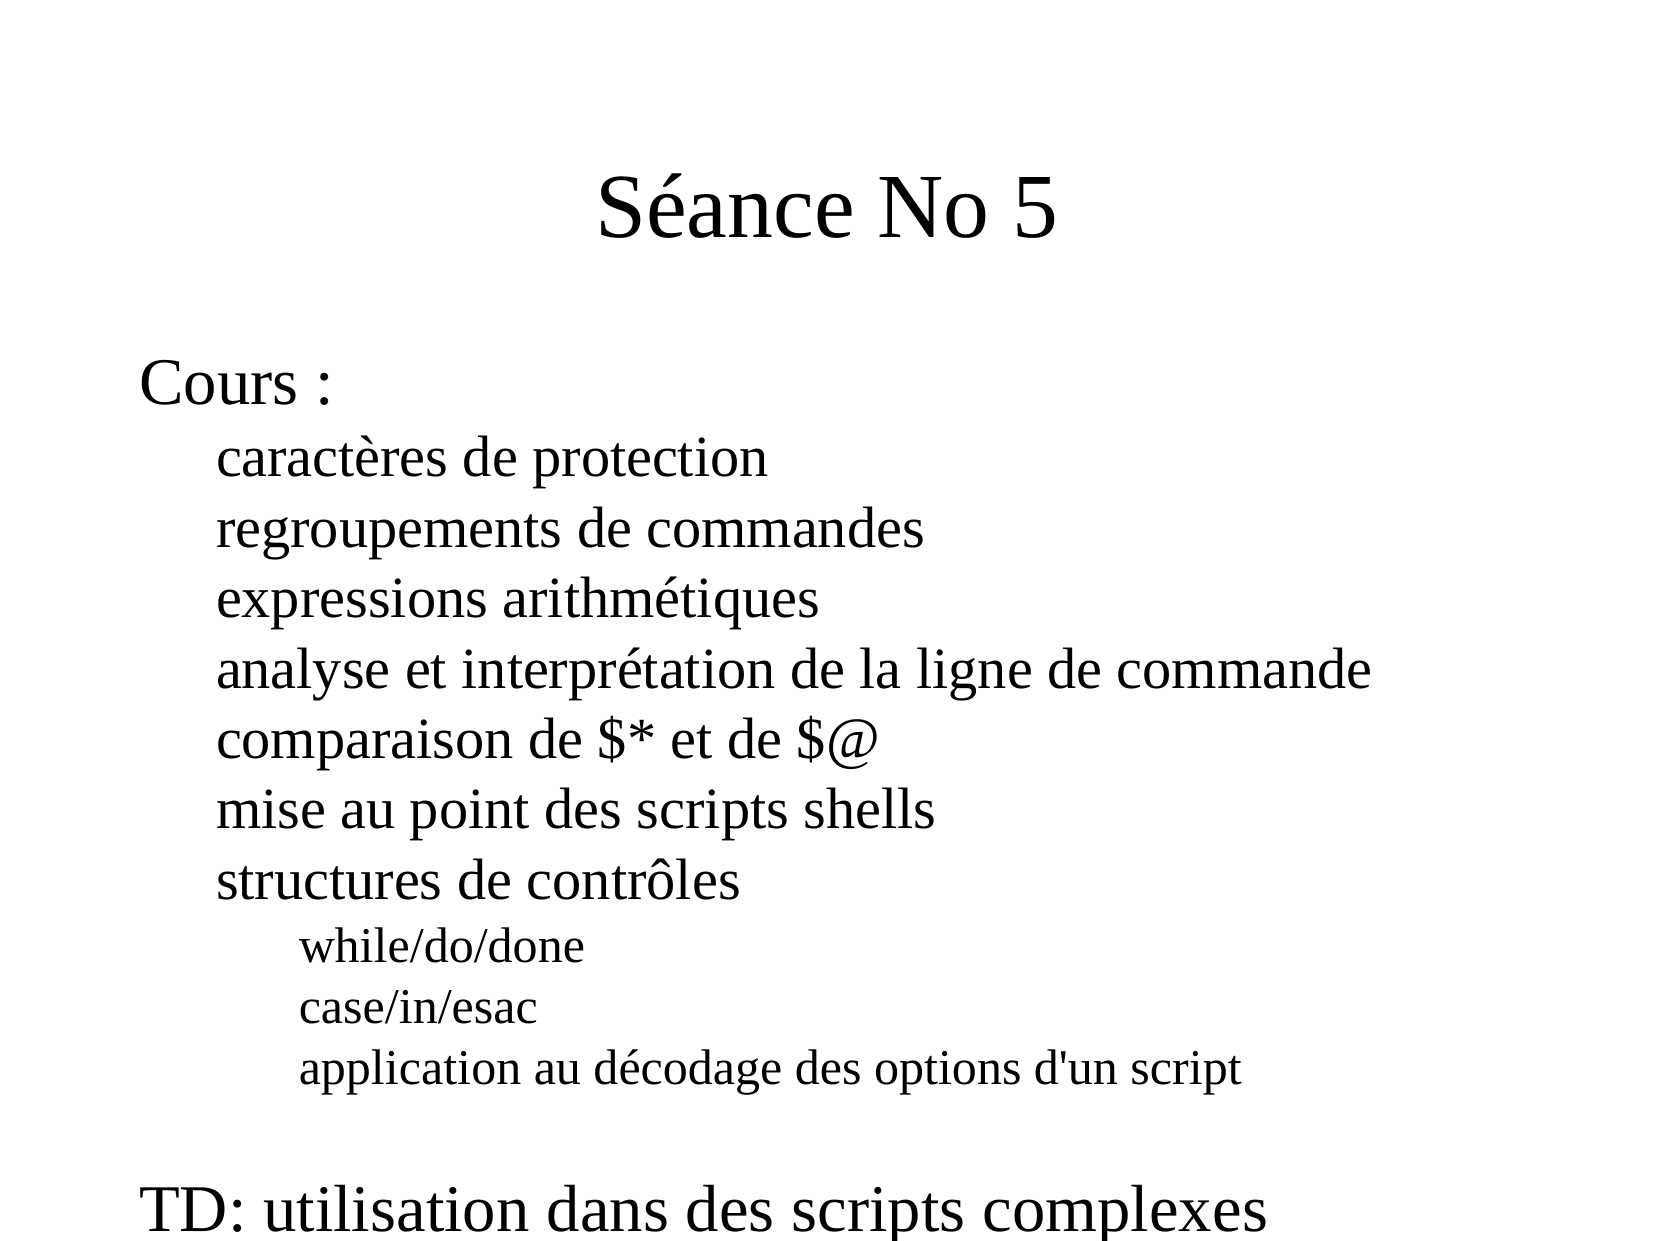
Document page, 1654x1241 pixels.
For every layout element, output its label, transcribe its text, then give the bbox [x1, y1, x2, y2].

list Cours : caractères de protection regroupements de commandes expressions arithmétiques analyse et interprétation de la ligne de commande comparaison de $* et de $@ mise au point des scripts shells structures de contrôles while/do/done case/in/esac application au décodage des options d'un script TD: utilisation dans des scripts complexes [121, 344, 1534, 1241]
title Séance No 5 [121, 102, 1534, 311]
